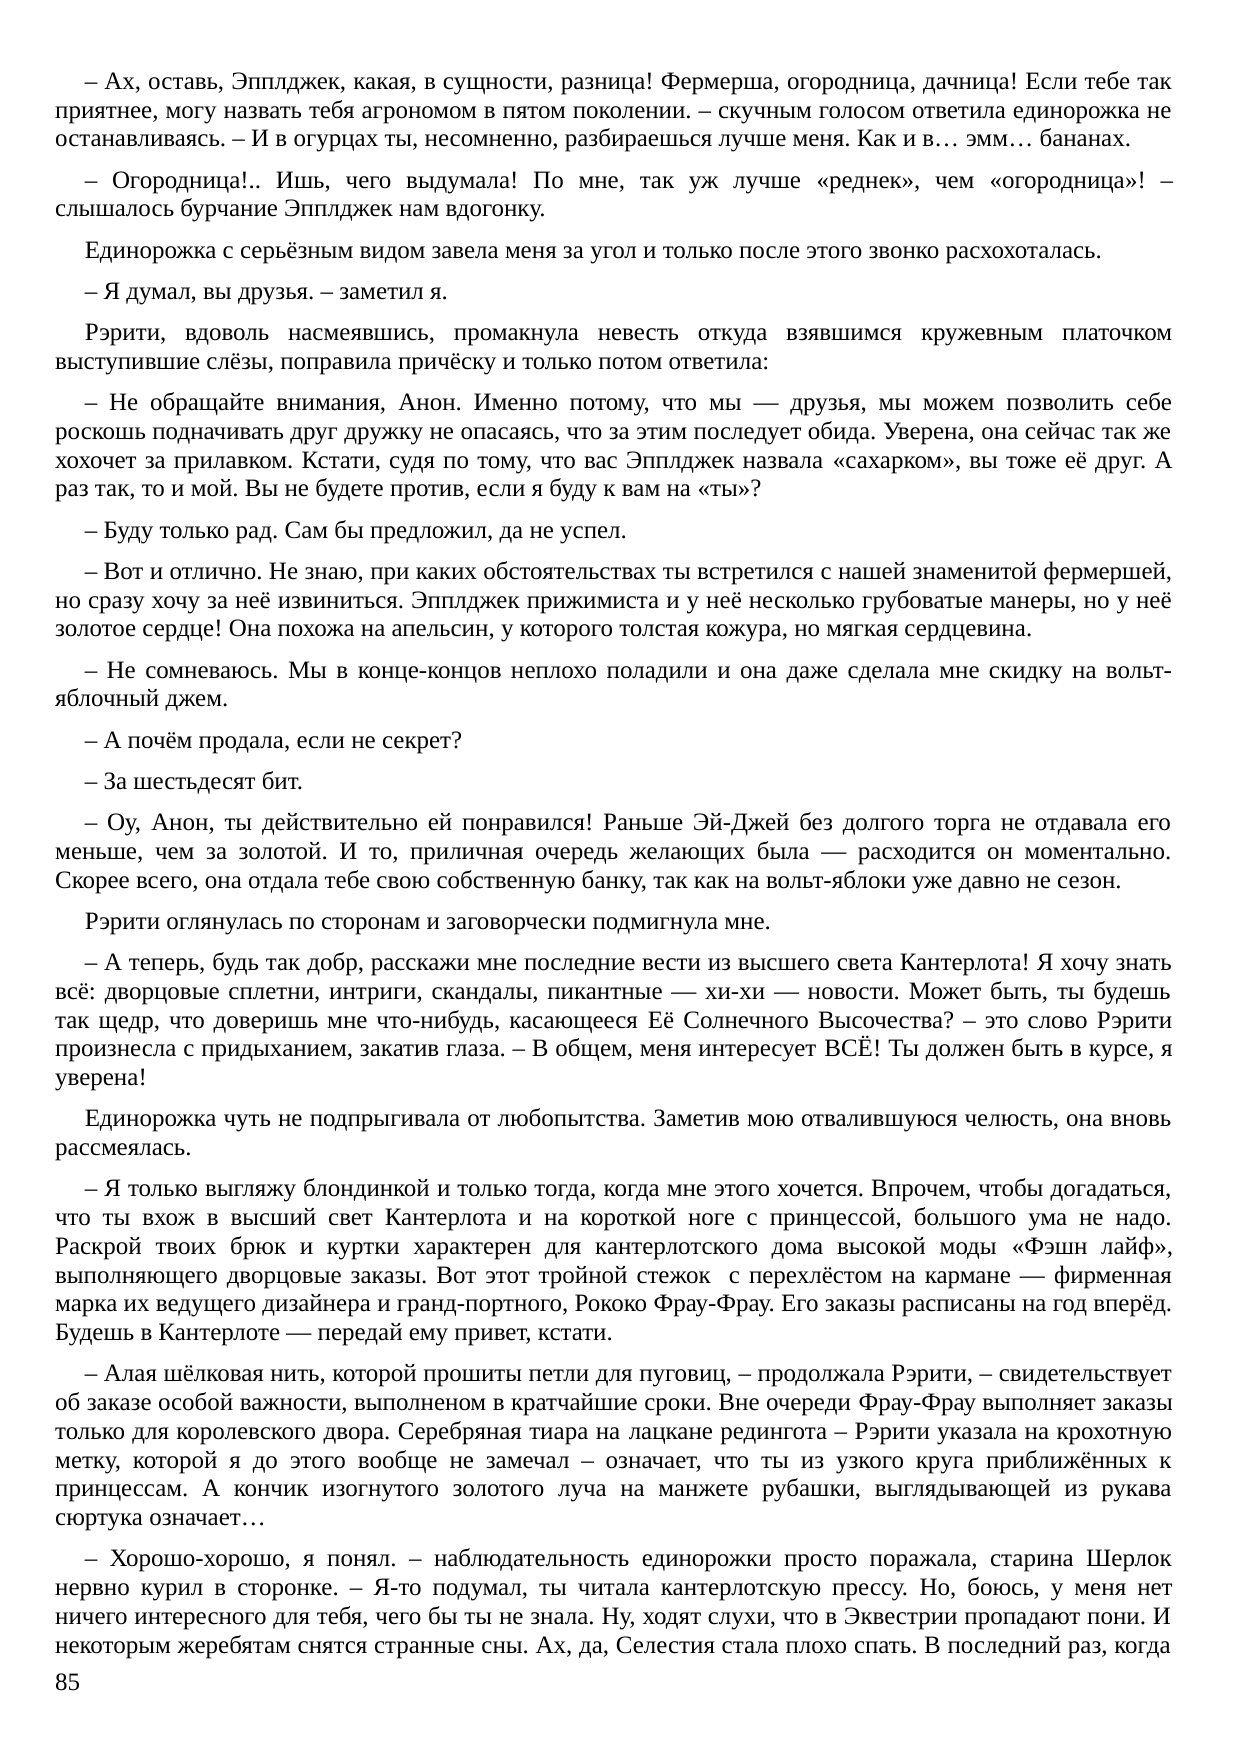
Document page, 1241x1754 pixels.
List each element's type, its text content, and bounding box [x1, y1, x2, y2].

text Единорожка с серьёзным видом завела меня за угол и только после этого звонко расхохоталась. [55, 235, 1173, 263]
text – Оу, Анон, ты действительно ей понравился! Раньше Эй-Джей без долгого торга не отдавала его меньше, чем за золотой. И то, приличная очередь желающих была — расходится он моментально. Скорее всего, она отдала тебе свою собственную банку, так как на вольт-яблоки уже давно не сезон. [55, 807, 1173, 893]
text – Не сомневаюсь. Мы в конце-концов неплохо поладили и она даже сделала мне скидку на вольт-яблочный джем. [55, 655, 1173, 712]
text – Буду только рад. Сам бы предложил, да не успел. [55, 515, 1173, 543]
text Рэрити оглянулась по сторонам и заговорчески подмигнула мне. [55, 906, 1173, 935]
text Рэрити, вдоволь насмеявшись, промакнула невесть откуда взявшимся кружевным платочком выступившие слёзы, поправила причёску и только потом ответила: [55, 317, 1173, 375]
text Единорожка чуть не подпрыгивала от любопытства. Заметив мою отвалившуюся челюсть, она вновь рассмеялась. [55, 1103, 1173, 1161]
text – Я только выгляжу блондинкой и только тогда, когда мне этого хочется. Впрочем, чтобы догадаться, что ты вхож в высший свет Кантерлота и на короткой ноге с принцессой, большого ума не надо. Раскрой твоих брюк и куртки характерен для кантерлотского дома высокой моды «Фэшн лайф», выполняющего дворцовые заказы. Вот этот тройной стежок с перехлёстом на кармане — фирменная марка их ведущего дизайнера и гранд-портного, Рококо Фрау-Фрау. Его заказы расписаны на год вперёд. Будешь в Кантерлоте — передай ему привет, кстати. [55, 1173, 1173, 1346]
text – Алая шёлковая нить, которой прошиты петли для пуговиц, – продолжала Рэрити, – свидетельствует об заказе особой важности, выполненом в кратчайшие сроки. Вне очереди Фрау-Фрау выполняет заказы только для королевского двора. Серебряная тиара на лацкане редингота – Рэрити указала на крохотную метку, которой я до этого вообще не замечал – означает, что ты из узкого круга приближённых к принцессам. А кончик изогнутого золотого луча на манжете рубашки, выглядывающей из рукава сюртука означает… [55, 1358, 1173, 1531]
text – А почём продала, если не секрет? [55, 725, 1173, 753]
text – А теперь, будь так добр, расскажи мне последние вести из высшего света Кантерлота! Я хочу знать всё: дворцовые сплетни, интриги, скандалы, пикантные — хи-хи — новости. Может быть, ты будешь так щедр, что доверишь мне что-нибудь, касающееся Её Солнечного Высочества? – это слово Рэрити произнесла с придыханием, закатив глаза. – В общем, меня интересует ВСЁ! Ты должен быть в курсе, я уверена! [55, 947, 1173, 1091]
text – Не обращайте внимания, Анон. Именно потому, что мы — друзья, мы можем позволить себе роскошь подначивать друг дружку не опасаясь, что за этим последует обида. Уверена, она сейчас так же хохочет за прилавком. Кстати, судя по тому, что вас Эпплджек назвала «сахарком», вы тоже её друг. А раз так, то и мой. Вы не будете против, если я буду к вам на «ты»? [55, 387, 1173, 502]
text – Я думал, вы друзья. – заметил я. [55, 276, 1173, 305]
text – Вот и отлично. Не знаю, при каких обстоятельствах ты встретился с нашей знаменитой фермершей, но сразу хочу за неё извиниться. Эпплджек прижимиста и у неё несколько грубоватые манеры, но у неё золотое сердце! Она похожа на апельсин, у которого толстая кожура, но мягкая сердцевина. [55, 556, 1173, 642]
text – Огородница!.. Ишь, чего выдумала! По мне, так уж лучше «реднек», чем «огородница»! – слышалось бурчание Эпплджек нам вдогонку. [55, 165, 1173, 222]
text – Хорошо-хорошо, я понял. – наблюдательность единорожки просто поражала, старина Шерлок нервно курил в сторонке. – Я-то подумал, ты читала кантерлотскую прессу. Но, боюсь, у меня нет ничего интересного для тебя, чего бы ты не знала. Ну, ходят слухи, что в Эквестрии пропадают пони. И некоторым жеребятам снятся странные сны. Ах, да, Селестия стала плохо спать. В последний раз, когда [55, 1543, 1173, 1658]
text – Ах, оставь, Эпплджек, какая, в сущности, разница! Фермерша, огородница, дачница! Если тебе так приятнее, могу назвать тебя агрономом в пятом поколении. – скучным голосом ответила единорожка не останавливаясь. – И в огурцах ты, несомненно, разбираешься лучше меня. Как и в… эмм… бананах. [55, 66, 1173, 152]
text – За шестьдесят бит. [55, 766, 1173, 795]
